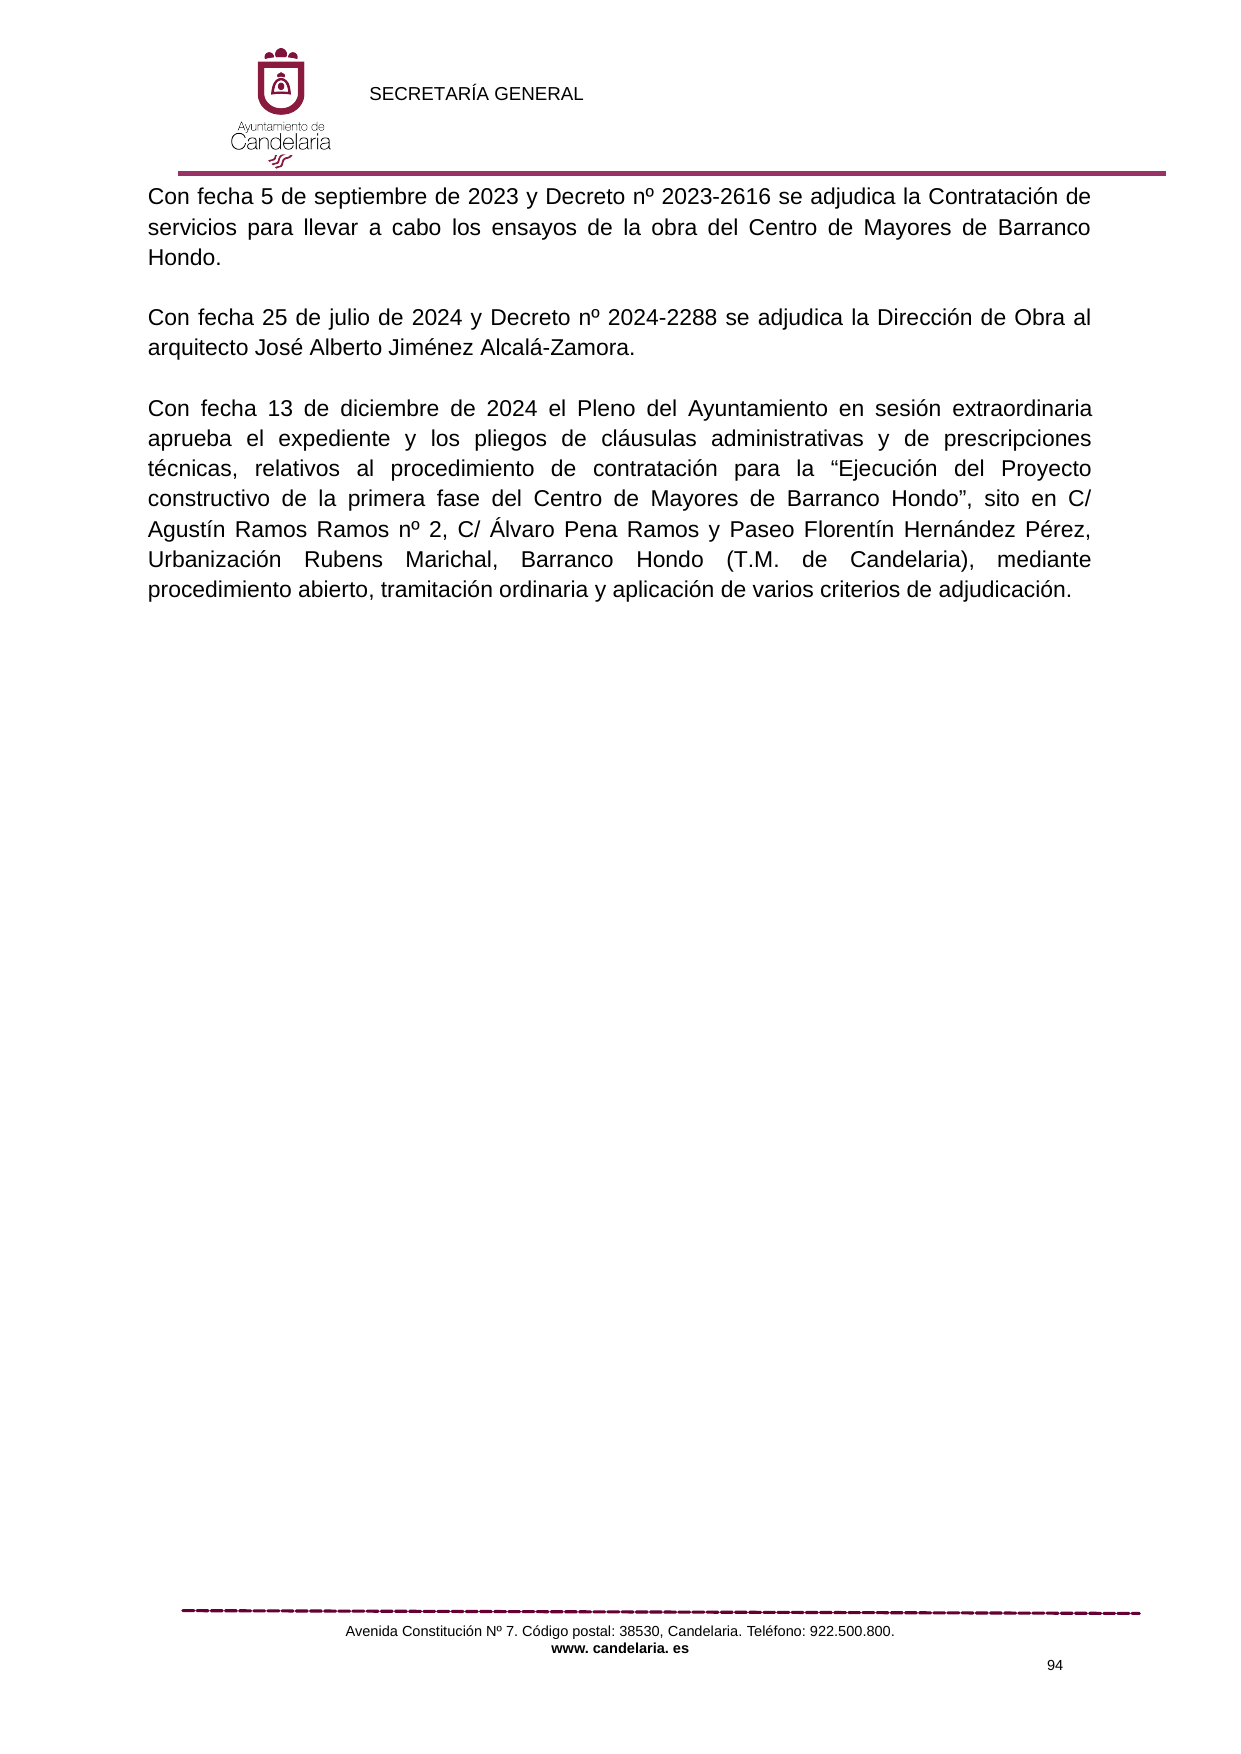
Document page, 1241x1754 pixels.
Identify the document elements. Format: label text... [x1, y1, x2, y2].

text Con fecha 13 de diciembre de 2024 el Pleno del Ayuntamiento en sesión extraordinaria aprueba el expediente y los pliegos de cláusulas administrativas y de prescripciones técnicas, relativos al procedimiento de contratación para la “Ejecución del Proyecto constructivo de la primera fase del Centro de Mayores de Barranco Hondo”, sito en C/ Agustín Ramos Ramos nº 2, C/ Álvaro Pena Ramos y Paseo Florentín Hernández Pérez, Urbanización Rubens Marichal, Barranco Hondo (T.M. de Candelaria), mediante procedimiento abierto, tramitación ordinaria y aplicación de varios criterios de adjudicación. [148, 395, 1092, 602]
text Con fecha 5 de septiembre de 2023 y Decreto nº 2023-2616 se adjudica la Contratación de servicios para llevar a cabo los ensayos de la obra del Centro de Mayores de Barranco Hondo. [148, 183, 1092, 270]
text Con fecha 25 de julio de 2024 y Decreto nº 2024-2288 se adjudica la Dirección de Obra al arquitecto José Alberto Jiménez Alcalá-Zamora. [148, 304, 1092, 361]
